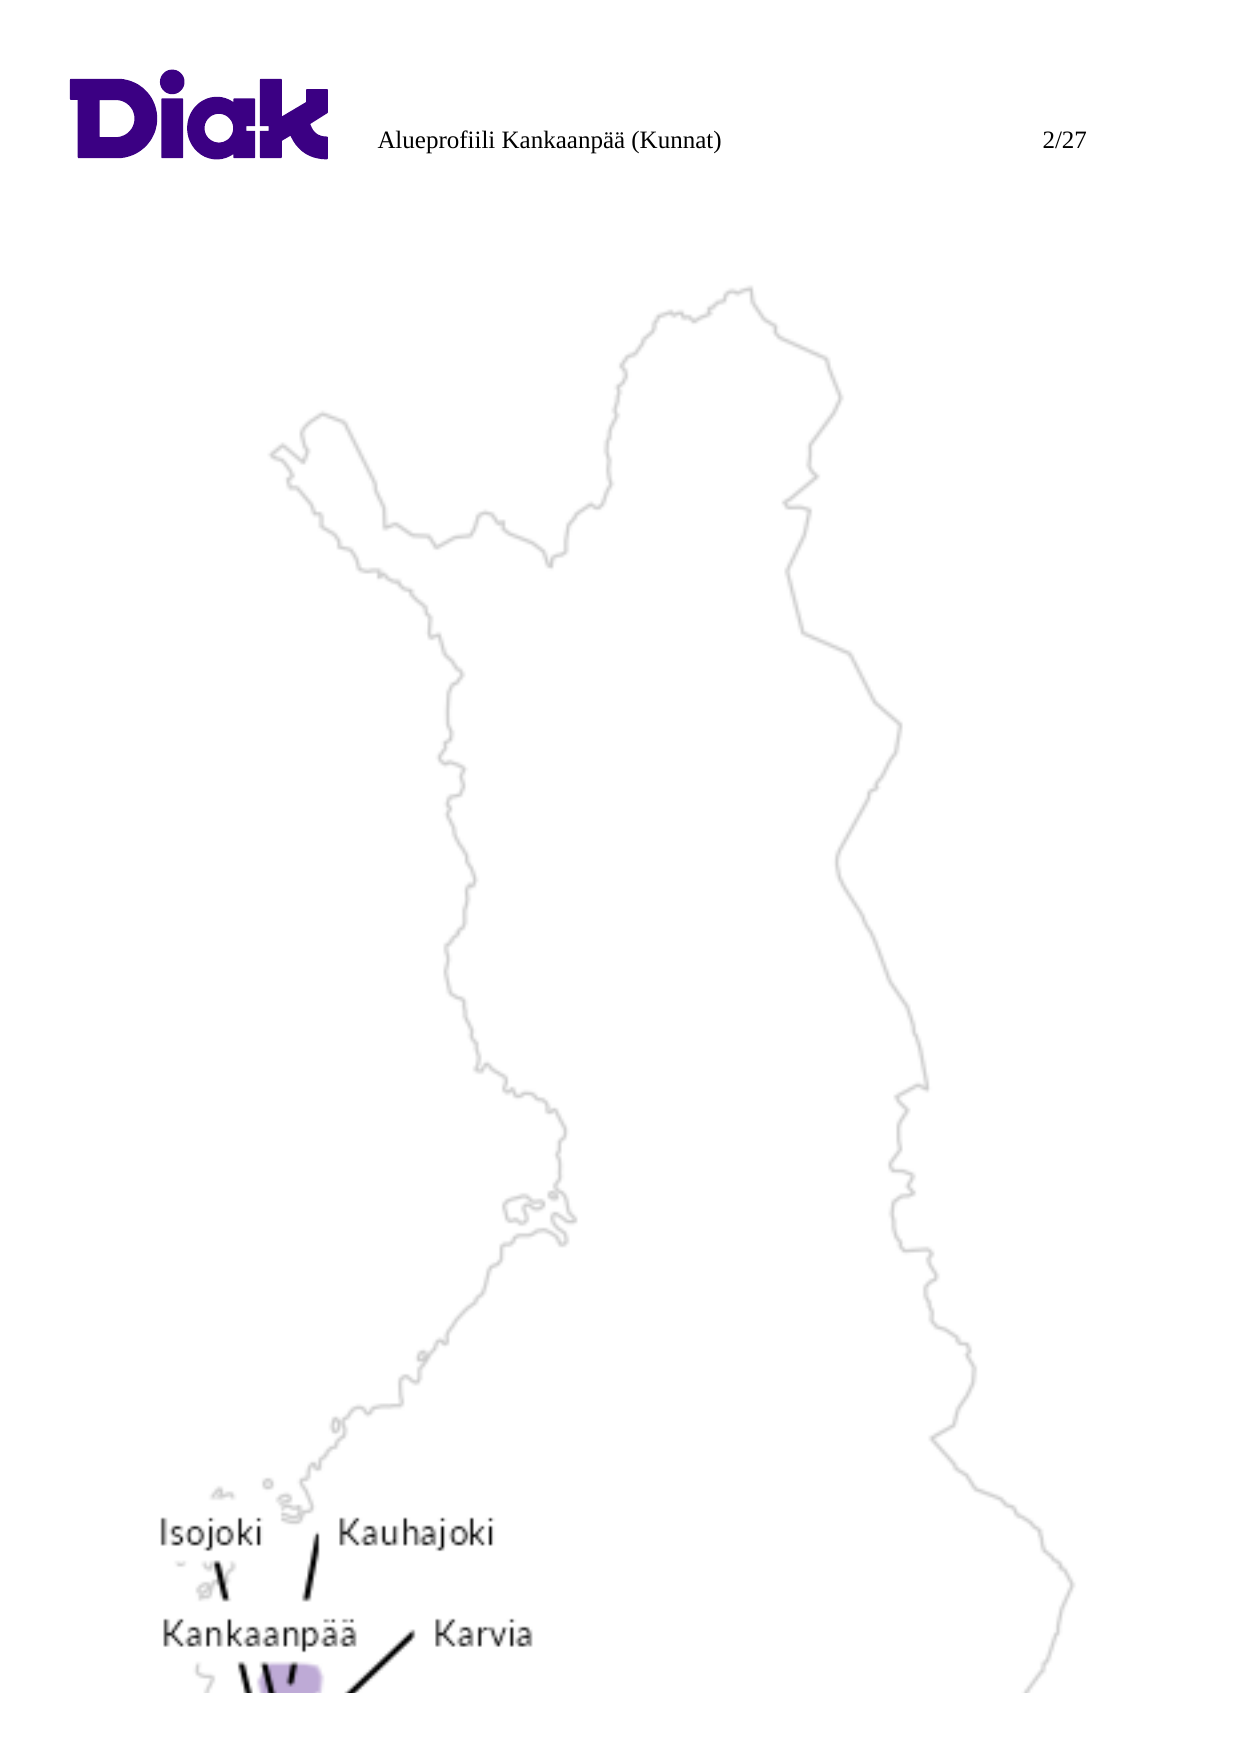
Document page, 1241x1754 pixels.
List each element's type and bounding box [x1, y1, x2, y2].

picture [61, 196, 1179, 1693]
